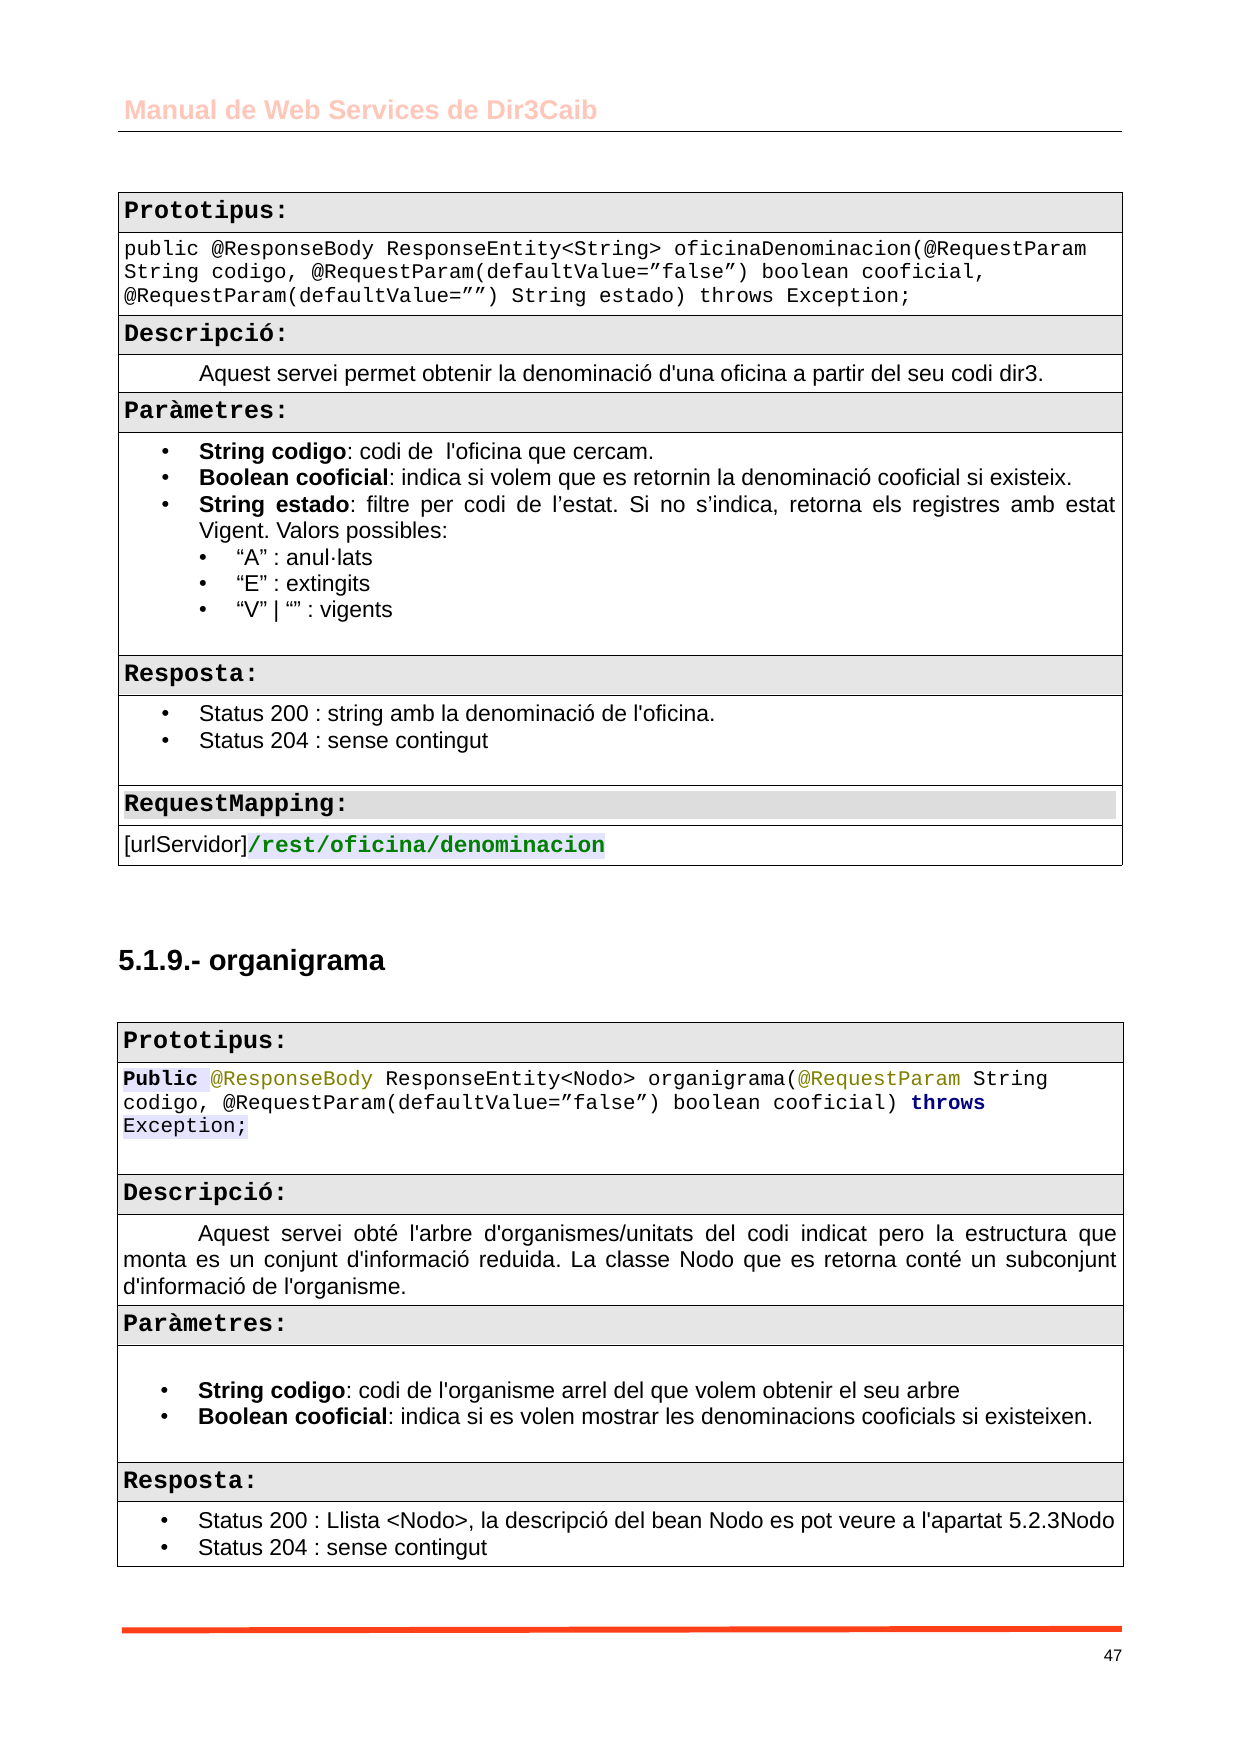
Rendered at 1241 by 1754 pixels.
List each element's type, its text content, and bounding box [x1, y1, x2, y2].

table_cell Status 200 : string amb la denominació de l'oficina. Status 204 : sense contingut [119, 696, 1122, 785]
table_cell public @ResponseBody ResponseEntity<String> oficinaDenominacion(@RequestParam String codigo, @RequestParam(defaultValue=”false”) boolean cooficial, @RequestParam(defaultValue=””) String estado) throws Exception; [119, 233, 1122, 314]
table_cell Aquest servei obté l'arbre d'organismes/unitats del codi indicat pero la estructura que monta es un conjunt d'informació reduida. La classe Nodo que es retorna conté un subconjunt d'informació de l'organisme. [118, 1215, 1123, 1305]
table_cell Resposta: [119, 656, 1122, 694]
table_cell [urlServidor]/rest/oficina/denominacion [119, 826, 1122, 865]
table_cell Descripció: [119, 316, 1122, 354]
table_cell String codigo: codi de l'organisme arrel del que volem obtenir el seu arbre Boolean cooficial: indica si es volen mostrar les denominacions cooficials si existeixen. [118, 1346, 1123, 1462]
table_cell String codigo: codi de l'oficina que cercam. Boolean cooficial: indica si volem que es retornin la denominació cooficial si existeix. String estado: filtre per codi de l’estat. Si no s’indica, retorna els registres amb estat Vigent. Valors possibles: “A” : anul·lats “E” : extingits “V” | “” : vigents [119, 433, 1122, 654]
table_cell Paràmetres: [118, 1306, 1123, 1344]
table_cell Descripció: [118, 1175, 1123, 1214]
table_header Prototipus: [118, 1023, 1123, 1062]
table_cell Public @ResponseBody ResponseEntity<Nodo> organigrama(@RequestParam String codigo, @RequestParam(defaultValue=”false”) boolean cooficial) throws Exception; [118, 1063, 1123, 1174]
subtitle organigrama [118, 943, 1122, 1010]
table_cell RequestMapping: [119, 786, 1122, 825]
table_cell Resposta: [118, 1463, 1123, 1501]
table_cell Paràmetres: [119, 393, 1122, 432]
table_cell Status 200 : Llista <Nodo>, la descripció del bean Nodo es pot veure a l'apartat 5.2.3Nodo Status 204 : sense contingut [118, 1502, 1123, 1566]
table_cell Aquest servei permet obtenir la denominació d'una oficina a partir del seu codi dir3. [119, 355, 1122, 392]
table_header Prototipus: [119, 193, 1122, 232]
